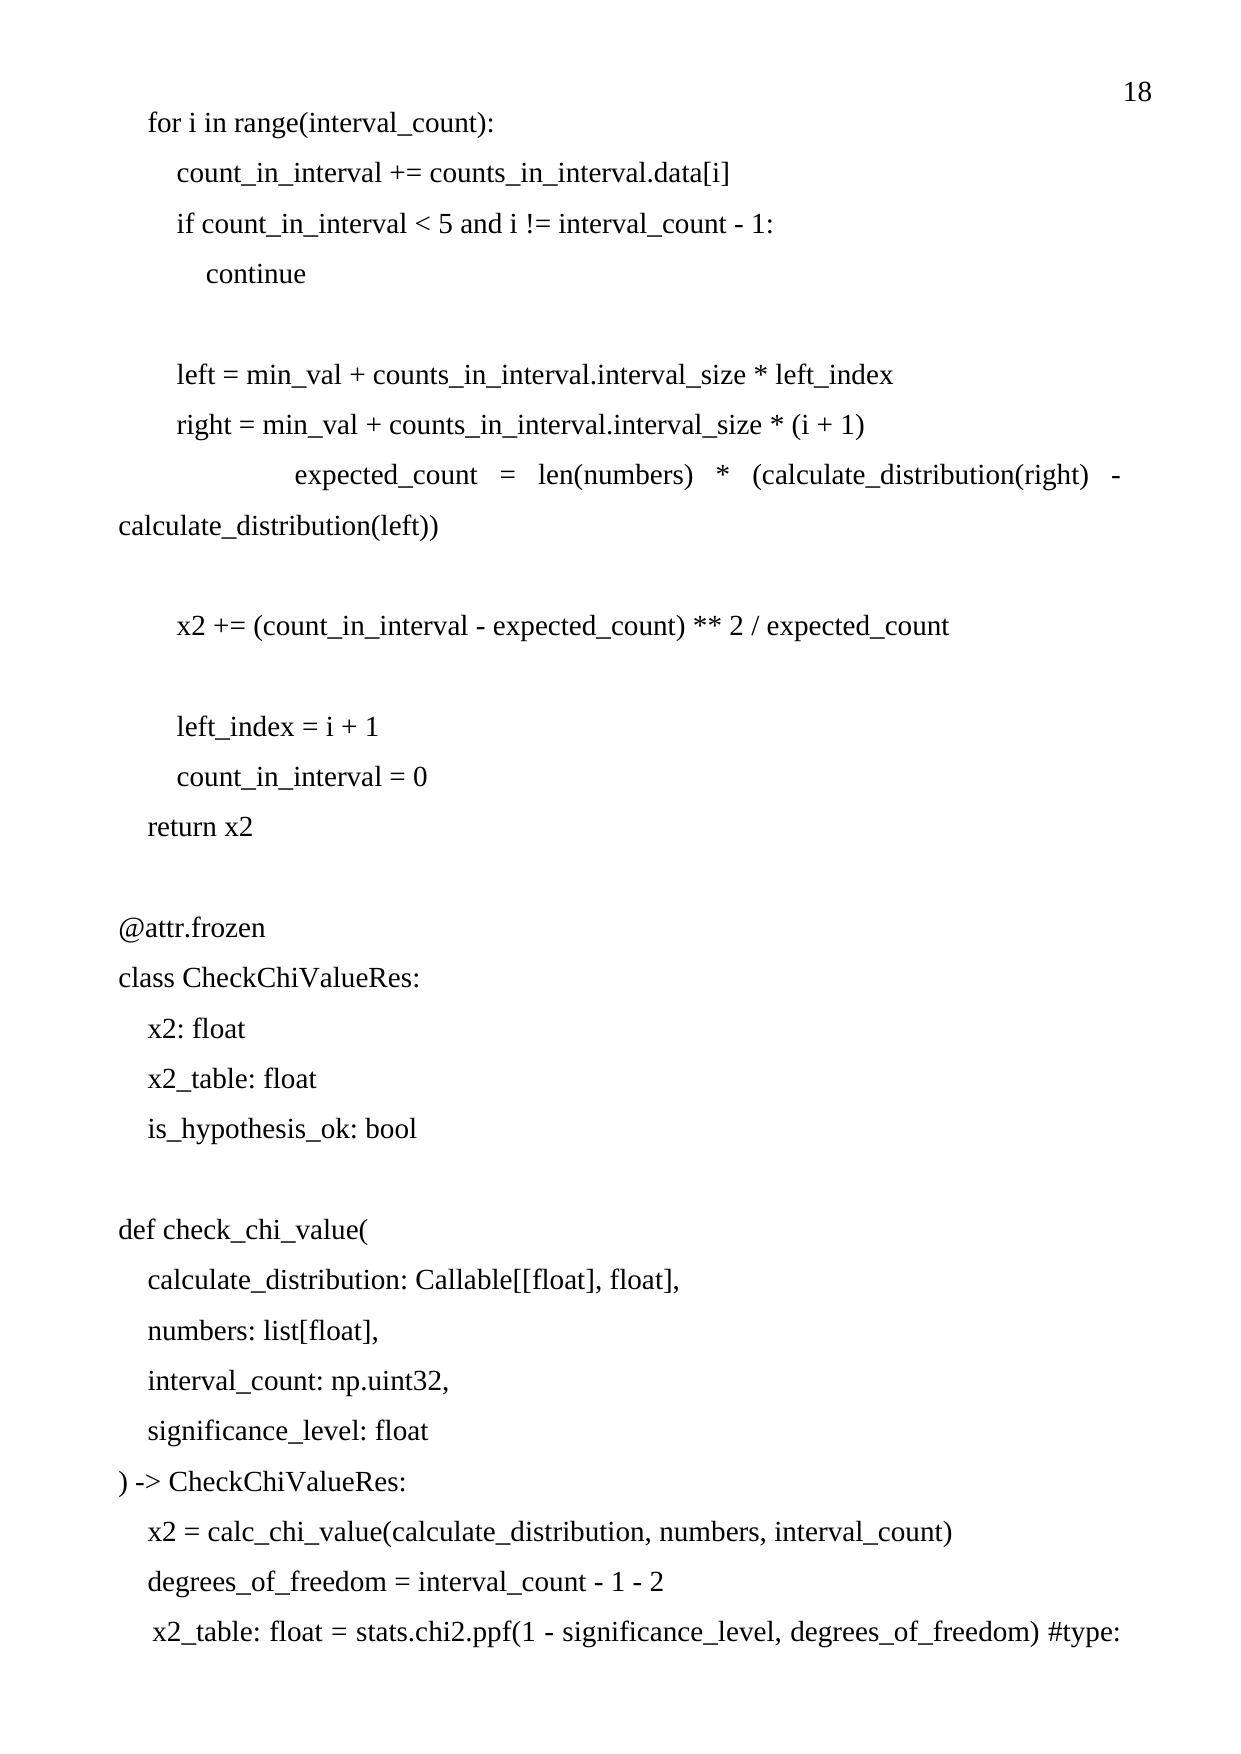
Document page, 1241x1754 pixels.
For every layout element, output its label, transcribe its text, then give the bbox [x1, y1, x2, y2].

text continue [118, 256, 1122, 290]
text for i in range(interval_count): [118, 105, 1122, 139]
text return x2 [118, 809, 1122, 843]
text left_index = i + 1 [118, 709, 1122, 742]
text interval_count: np.uint32, [118, 1363, 1122, 1397]
text class CheckChiValueRes: [118, 961, 1122, 994]
text x2 = calc_chi_value(calculate_distribution, numbers, interval_count) [118, 1514, 1122, 1547]
text x2 += (count_in_interval - expected_count) ** 2 / expected_count [118, 608, 1122, 642]
text right = min_val + counts_in_interval.interval_size * (i + 1) [118, 407, 1122, 441]
text left = min_val + counts_in_interval.interval_size * left_index [118, 357, 1122, 390]
text x2_table: float [118, 1061, 1122, 1095]
text if count_in_interval < 5 and i != interval_count - 1: [118, 206, 1122, 239]
text numbers: list[float], [118, 1313, 1122, 1346]
text significance_level: float [118, 1413, 1122, 1447]
text ) -> CheckChiValueRes: [118, 1464, 1122, 1497]
text count_in_interval = 0 [118, 759, 1122, 793]
text calculate_distribution: Callable[[float], float], [118, 1262, 1122, 1296]
text @attr.frozen [118, 910, 1122, 944]
text is_hypothesis_ok: bool [118, 1111, 1122, 1145]
text expected_count = len(numbers) * (calculate_distribution(right) - calculate_distribution(left)) [118, 457, 1122, 541]
text def check_chi_value( [118, 1212, 1122, 1246]
text x2: float [118, 1011, 1122, 1044]
text degrees_of_freedom = interval_count - 1 - 2 [118, 1564, 1122, 1598]
text x2_table: float = stats.chi2.ppf(1 - significance_level, degrees_of_freedom) #type: [118, 1614, 1122, 1648]
text count_in_interval += counts_in_interval.data[i] [118, 156, 1122, 189]
